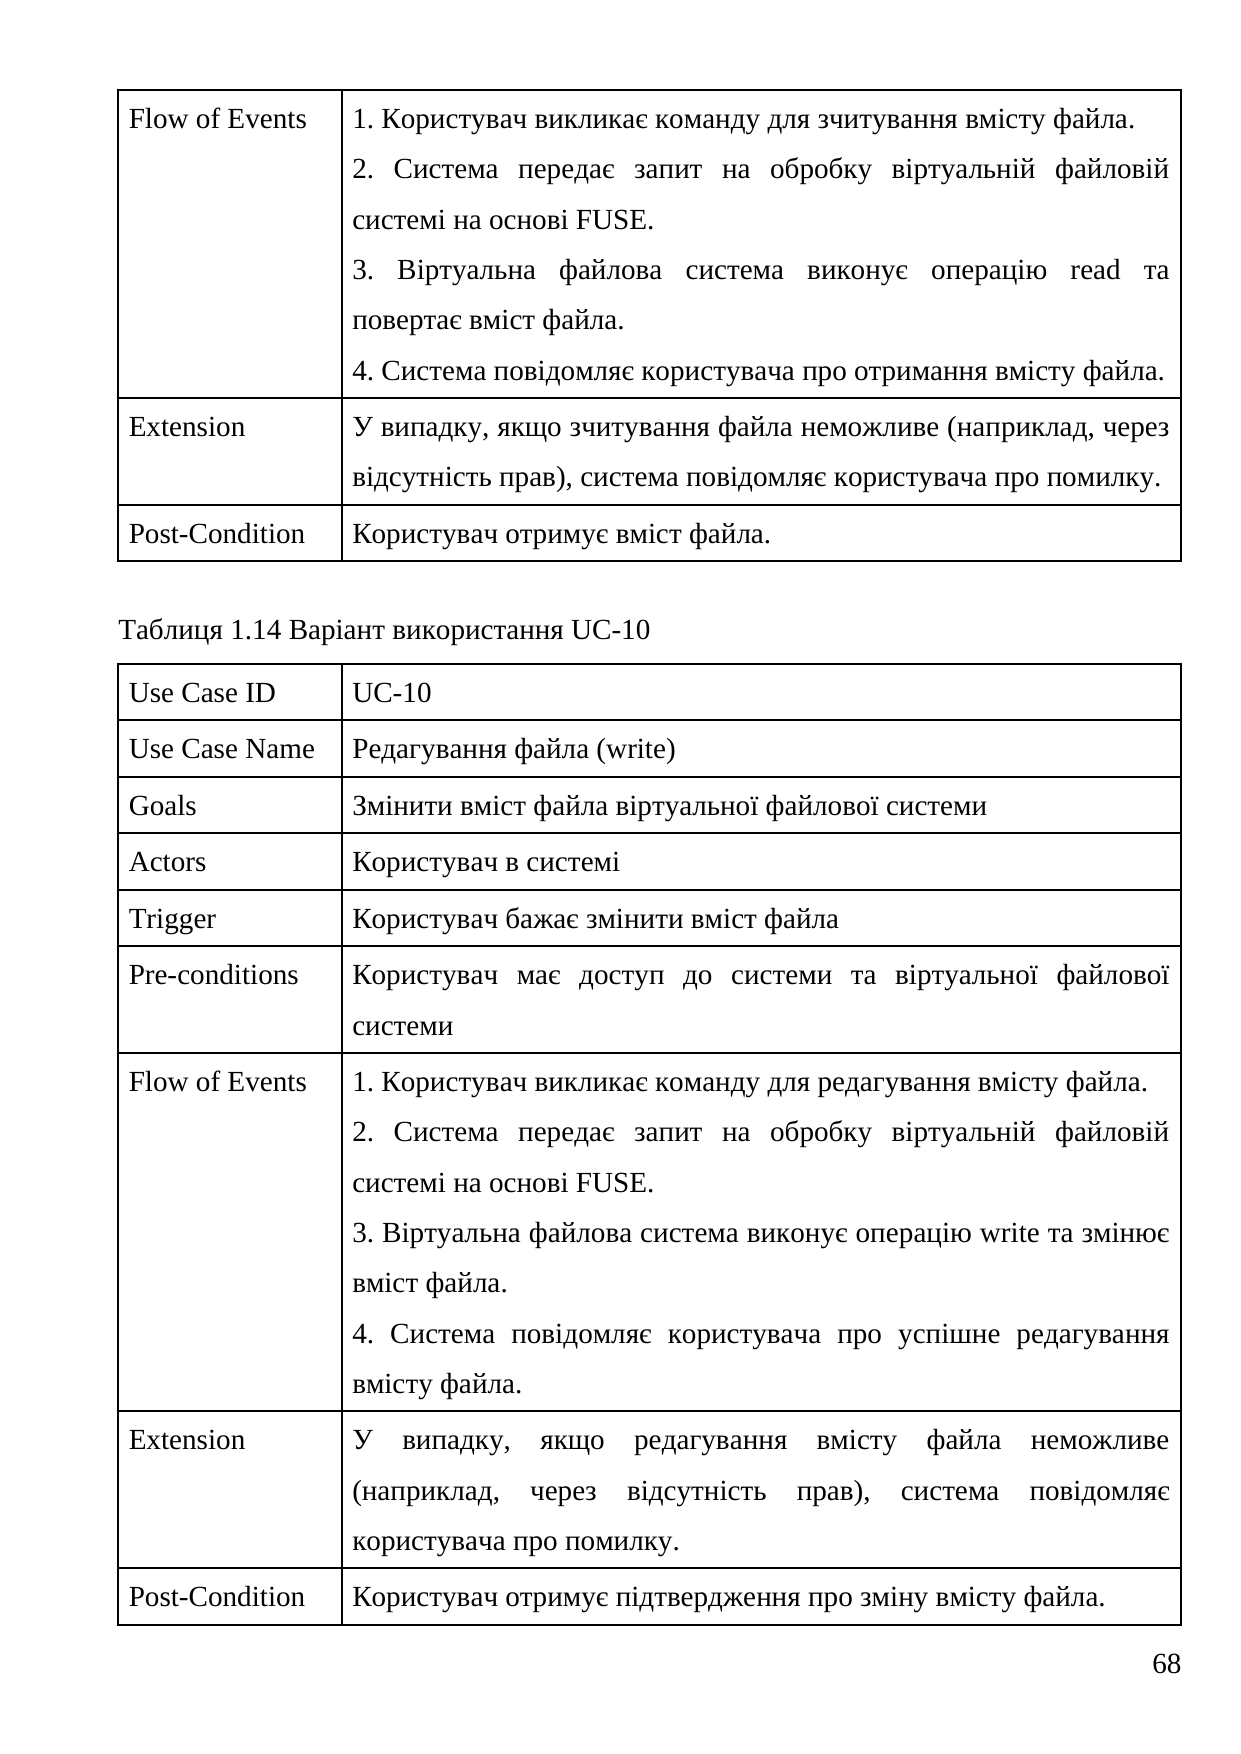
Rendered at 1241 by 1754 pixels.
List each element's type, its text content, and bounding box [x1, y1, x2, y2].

table_cell Extension [119, 399, 341, 503]
table_cell Extension [119, 1412, 341, 1567]
table_cell Trigger [119, 891, 341, 945]
table_cell Goals [119, 778, 341, 832]
table_cell Post-Condition [119, 506, 341, 560]
table_cell Flow of Events [119, 91, 341, 397]
table_cell Post-Condition [119, 1569, 341, 1623]
table_cell Користувач в системі [343, 834, 1180, 888]
list Варіант використання UC-10 [118, 612, 1181, 646]
table_cell 1. Користувач викликає команду для редагування вмісту файла. 2. Система передає запит на обробку віртуальній файловій системі на основі FUSE. 3. Віртуальна файлова система виконує операцію write та змінює вміст файла. 4. Система повідомляє користувача про успішне редагування вмісту файла. [343, 1054, 1180, 1410]
table_cell 1. Користувач викликає команду для зчитування вмісту файла. 2. Система передає запит на обробку віртуальній файловій системі на основі FUSE. 3. Віртуальна файлова система виконує операцію read та повертає вміст файла. 4. Система повідомляє користувача про отримання вмісту файла. [343, 91, 1180, 397]
table_cell Змінити вміст файла віртуальної файлової системи [343, 778, 1180, 832]
table_cell Користувач отримує підтвердження про зміну вмісту файла. [343, 1569, 1180, 1623]
table_cell Користувач отримує вміст файла. [343, 506, 1180, 560]
table_cell Actors [119, 834, 341, 888]
table_cell Use Case Name [119, 721, 341, 776]
table_header UC-10 [343, 665, 1180, 719]
table_cell Flow of Events [119, 1054, 341, 1410]
table_cell Користувач має доступ до системи та віртуальної файлової системи [343, 947, 1180, 1052]
table_header Use Case ID [119, 665, 341, 719]
table_cell Редагування файла (write) [343, 721, 1180, 776]
table_cell Користувач бажає змінити вміст файла [343, 891, 1180, 945]
table_cell У випадку, якщо зчитування файла неможливе (наприклад, через відсутність прав), система повідомляє користувача про помилку. [343, 399, 1180, 503]
table_cell Pre-conditions [119, 947, 341, 1052]
table_cell У випадку, якщо редагування вмісту файла неможливе (наприклад, через відсутність прав), система повідомляє користувача про помилку. [343, 1412, 1180, 1567]
